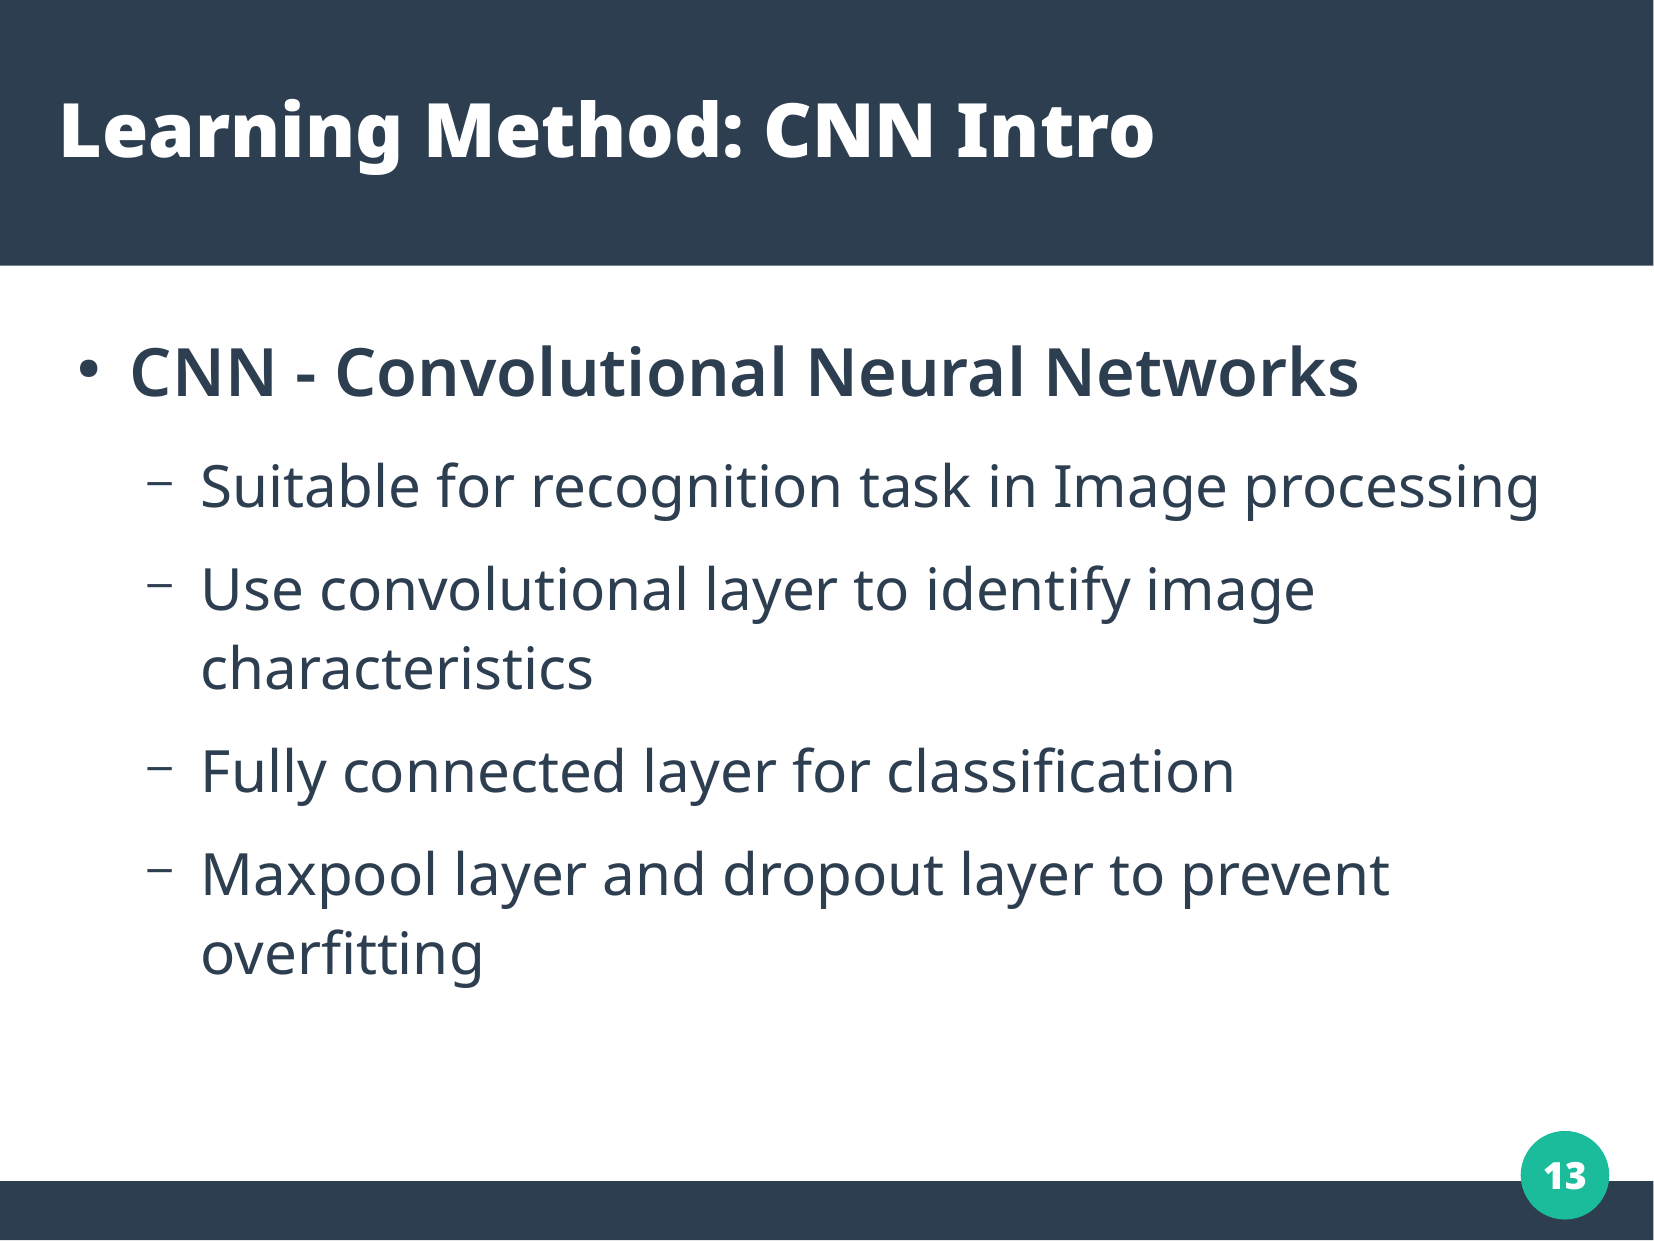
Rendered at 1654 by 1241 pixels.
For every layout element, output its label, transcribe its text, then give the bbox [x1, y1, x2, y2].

list CNN - Convolutional Neural Networks Suitable for recognition task in Image processing Use convolutional layer to identify image characteristics Fully connected layer for classification Maxpool layer and dropout layer to prevent overfitting [59, 324, 1595, 1152]
title Learning Method: CNN Intro [59, 49, 1595, 207]
